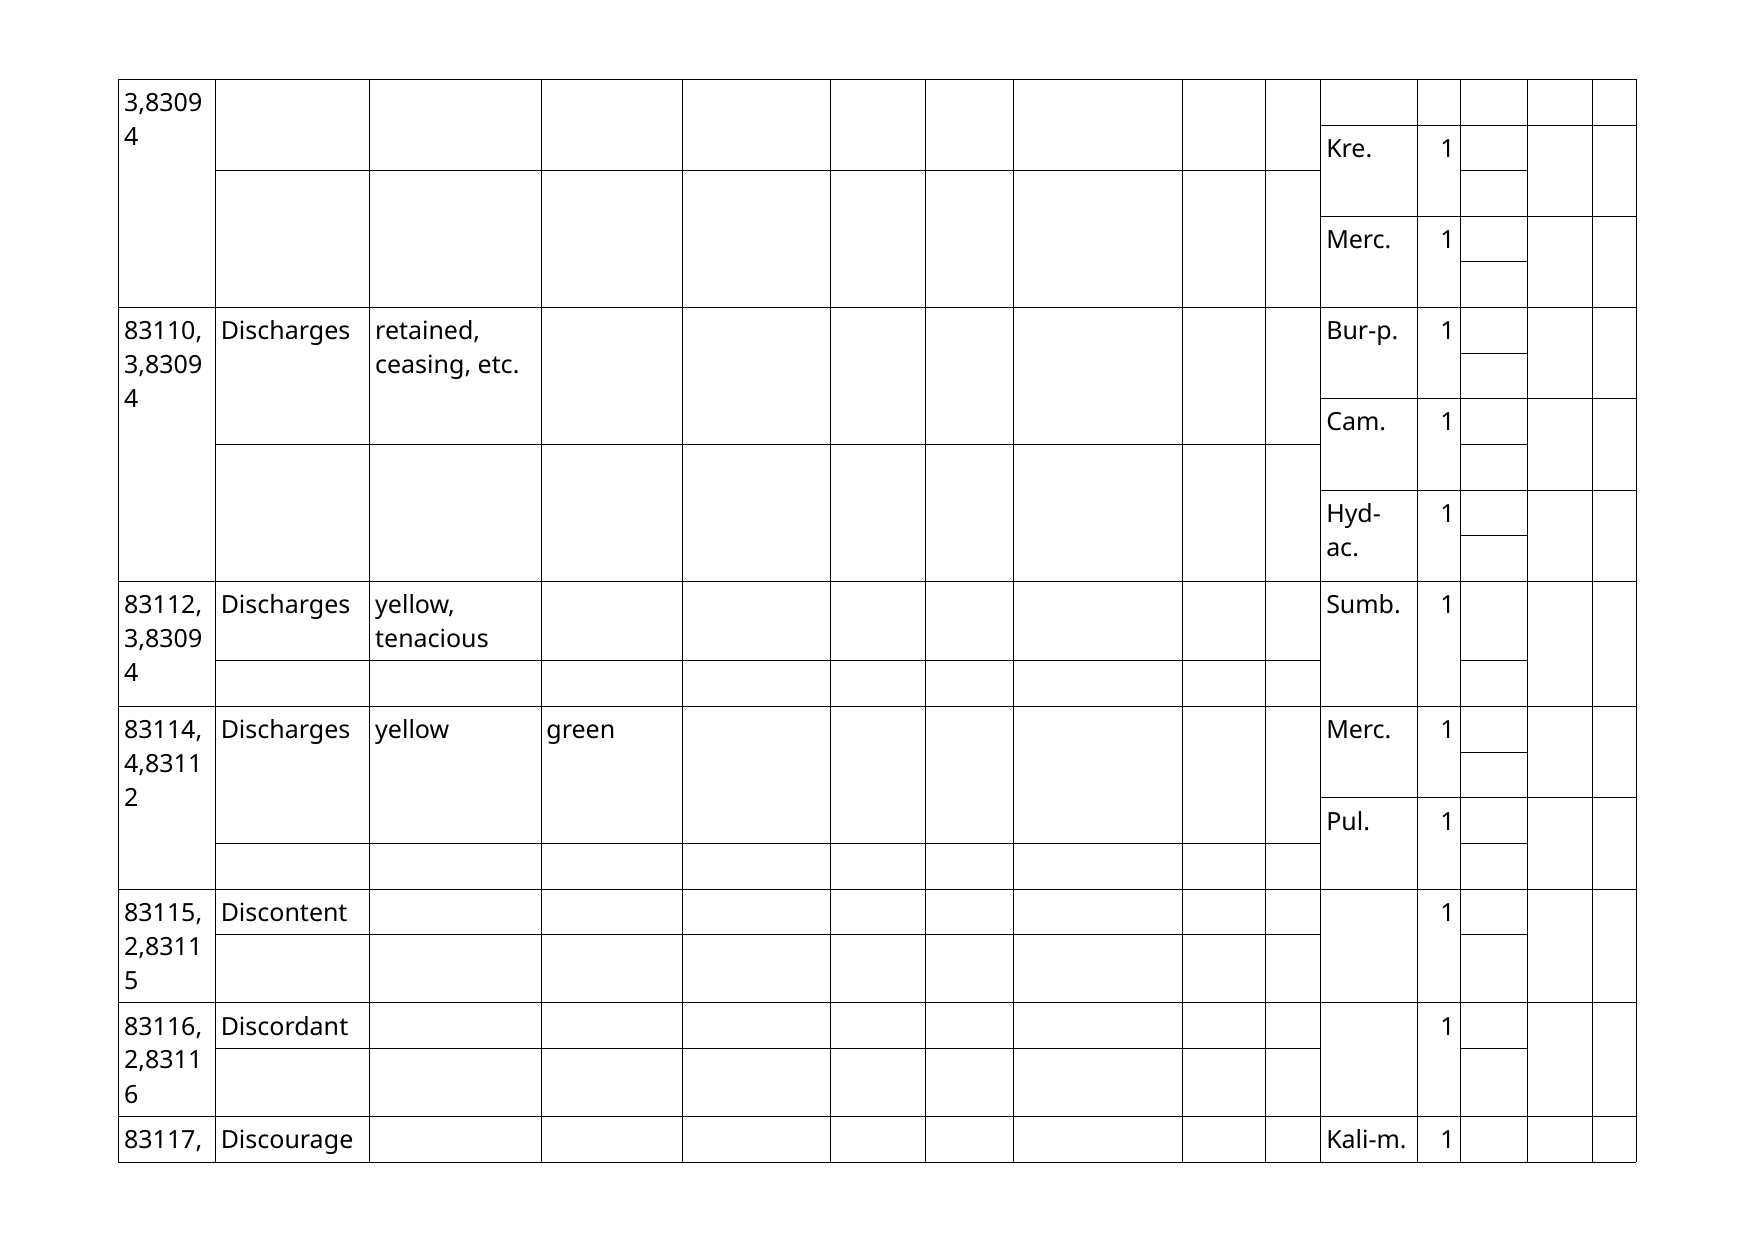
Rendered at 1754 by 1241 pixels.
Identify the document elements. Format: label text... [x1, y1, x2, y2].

table_cell [1014, 844, 1182, 888]
table_cell [1014, 661, 1182, 706]
table_cell [1461, 1003, 1527, 1048]
table_cell [683, 890, 830, 934]
table_cell [542, 1117, 682, 1162]
table_cell 1 [1418, 491, 1460, 581]
table_cell [1321, 1003, 1417, 1116]
table_cell [1183, 1003, 1265, 1048]
table_cell retained, ceasing, etc. [370, 308, 541, 444]
table_cell [1528, 308, 1592, 398]
table_cell [1593, 582, 1636, 706]
table_cell [926, 707, 1013, 843]
table_cell [926, 80, 1013, 170]
table_cell green [542, 707, 682, 843]
table_cell [1014, 445, 1182, 581]
table_cell [370, 80, 541, 170]
table_cell [542, 1003, 682, 1048]
table_cell [831, 1117, 925, 1162]
table_cell [926, 844, 1013, 888]
table_cell [1593, 890, 1636, 1002]
table_cell [1461, 1117, 1527, 1162]
table_cell [216, 935, 369, 1002]
table_cell [1593, 491, 1636, 581]
table_cell [542, 582, 682, 660]
table_cell 83112,3,83094 [119, 582, 215, 706]
table_cell [370, 445, 541, 581]
table_cell Merc. [1321, 707, 1417, 797]
table_cell [683, 1117, 830, 1162]
table_cell [1183, 1049, 1265, 1116]
table_cell [1183, 582, 1265, 660]
table_cell [1183, 707, 1265, 843]
table_cell [831, 707, 925, 843]
table_cell Pul. [1321, 798, 1417, 888]
table_cell Merc. [1321, 217, 1417, 307]
table_cell [1593, 399, 1636, 489]
table_cell [1266, 1117, 1320, 1162]
table_cell [1593, 1003, 1636, 1116]
table_cell [1461, 445, 1527, 489]
table_cell [1528, 1003, 1592, 1116]
table_cell 83115,2,83115 [119, 890, 215, 1002]
table_cell [1461, 262, 1527, 307]
table_cell [831, 844, 925, 888]
table_cell [683, 707, 830, 843]
table_cell 1 [1418, 308, 1460, 398]
table_cell 1 [1418, 126, 1460, 216]
table_cell [1014, 1003, 1182, 1048]
table_cell [926, 171, 1013, 307]
table_cell [1266, 890, 1320, 934]
table_cell [216, 171, 369, 307]
table_cell [831, 935, 925, 1002]
table_cell [1266, 1003, 1320, 1048]
table_cell [926, 308, 1013, 444]
table_cell [1461, 935, 1527, 1002]
table_cell [1266, 844, 1320, 888]
table_cell [1183, 661, 1265, 706]
table_cell 1 [1418, 582, 1460, 706]
table_cell [926, 1003, 1013, 1048]
table_cell Hyd- ac. [1321, 491, 1417, 581]
table_cell [926, 935, 1013, 1002]
table_cell [1528, 707, 1592, 797]
table_cell 1 [1418, 217, 1460, 307]
table_cell [683, 1049, 830, 1116]
table_cell [1461, 844, 1527, 888]
table_cell 83116,2,83116 [119, 1003, 215, 1116]
table_cell [683, 844, 830, 888]
table_cell [542, 844, 682, 888]
table_cell [1461, 536, 1527, 581]
table_cell [683, 308, 830, 444]
table_cell Discharges [216, 308, 369, 444]
table_cell [1528, 399, 1592, 489]
table_cell Cam. [1321, 399, 1417, 489]
table_cell [683, 582, 830, 660]
table_cell yellow [370, 707, 541, 843]
table_cell [1266, 308, 1320, 444]
table_cell [1014, 707, 1182, 843]
table_cell [926, 582, 1013, 660]
table_cell [1183, 890, 1265, 934]
table_cell [1014, 935, 1182, 1002]
table_cell [1266, 935, 1320, 1002]
table_cell [370, 1003, 541, 1048]
table_cell [831, 80, 925, 170]
table_cell [831, 661, 925, 706]
table_cell [1014, 1117, 1182, 1162]
table_cell [1014, 582, 1182, 660]
table_cell [1461, 80, 1527, 124]
table_cell [831, 1003, 925, 1048]
table_cell [370, 890, 541, 934]
table_cell [683, 80, 830, 170]
table_cell [1461, 798, 1527, 843]
table_cell Discharges [216, 707, 369, 843]
table_cell [831, 582, 925, 660]
table_cell [831, 308, 925, 444]
table_cell [1461, 399, 1527, 444]
table_cell [1418, 80, 1460, 124]
table_cell [1528, 126, 1592, 216]
table_cell [683, 935, 830, 1002]
table_cell Discordant [216, 1003, 369, 1048]
table_cell [1183, 935, 1265, 1002]
table_cell [1461, 171, 1527, 216]
table_cell [1014, 80, 1182, 170]
table_cell 3,83094 [119, 80, 215, 307]
table_cell [1014, 1049, 1182, 1116]
table_cell [1461, 354, 1527, 398]
table_cell [1461, 217, 1527, 261]
table_cell [926, 1049, 1013, 1116]
table_cell Discourage [216, 1117, 369, 1162]
table_cell 1 [1418, 798, 1460, 888]
table_cell [831, 445, 925, 581]
table_cell 1 [1418, 707, 1460, 797]
table_cell [1528, 217, 1592, 307]
table_cell 83110,3,83094 [119, 308, 215, 581]
table_cell [1461, 707, 1527, 752]
table_cell Kre. [1321, 126, 1417, 216]
table_cell [1461, 1049, 1527, 1116]
table_cell [542, 308, 682, 444]
table_cell 1 [1418, 399, 1460, 489]
table_cell [1014, 890, 1182, 934]
table_cell 1 [1418, 890, 1460, 1002]
table_cell [1266, 1049, 1320, 1116]
table_cell [1183, 445, 1265, 581]
table_cell [1461, 753, 1527, 797]
table_cell [1593, 308, 1636, 398]
table_cell [1528, 798, 1592, 888]
table_cell [926, 890, 1013, 934]
table_cell 83114,4,83112 [119, 707, 215, 888]
table_cell Kali-m. [1321, 1117, 1417, 1162]
table_cell [216, 844, 369, 888]
table_cell [1593, 126, 1636, 216]
table_cell [926, 661, 1013, 706]
table_cell [1266, 707, 1320, 843]
table_cell [683, 445, 830, 581]
table_cell [542, 661, 682, 706]
table_cell [216, 80, 369, 170]
table_cell [1183, 1117, 1265, 1162]
table_cell [542, 445, 682, 581]
table_cell Sumb. [1321, 582, 1417, 706]
table_cell [1183, 80, 1265, 170]
table_cell [1461, 890, 1527, 934]
table_cell [926, 1117, 1013, 1162]
table_cell [542, 80, 682, 170]
table_cell [831, 171, 925, 307]
table_cell [216, 1049, 369, 1116]
table_cell [1528, 491, 1592, 581]
table_cell [1014, 308, 1182, 444]
table_cell [1266, 171, 1320, 307]
table_cell [1321, 80, 1417, 124]
table_cell [542, 171, 682, 307]
table_cell [1183, 308, 1265, 444]
table_cell [1461, 661, 1527, 706]
table_cell Discharges [216, 582, 369, 660]
table_cell 1 [1418, 1003, 1460, 1116]
table_cell [1593, 1117, 1636, 1162]
table_cell [1266, 445, 1320, 581]
table_cell [1266, 661, 1320, 706]
table_cell 1 [1418, 1117, 1460, 1162]
table_cell [1461, 582, 1527, 660]
table_cell [1183, 171, 1265, 307]
table_cell [1461, 308, 1527, 353]
table_cell [1593, 707, 1636, 797]
table_cell [1593, 80, 1636, 124]
table_cell [542, 890, 682, 934]
table_cell [1528, 890, 1592, 1002]
table_cell [1014, 171, 1182, 307]
table_cell [1593, 217, 1636, 307]
table_cell [370, 935, 541, 1002]
table_cell [370, 844, 541, 888]
table_cell [1321, 890, 1417, 1002]
table_cell [370, 171, 541, 307]
table_cell [683, 1003, 830, 1048]
table_cell [1528, 80, 1592, 124]
table_cell [831, 1049, 925, 1116]
table_cell Bur-p. [1321, 308, 1417, 398]
table_cell yellow, tenacious [370, 582, 541, 660]
table_cell [1266, 80, 1320, 170]
table_cell [1593, 798, 1636, 888]
table_cell [1461, 126, 1527, 170]
table_cell [1461, 491, 1527, 535]
table_cell [1183, 844, 1265, 888]
table_cell [370, 1049, 541, 1116]
table_cell [1266, 582, 1320, 660]
table_cell [216, 661, 369, 706]
table_cell [1528, 582, 1592, 706]
table_cell [370, 1117, 541, 1162]
table_cell [926, 445, 1013, 581]
table_cell [542, 1049, 682, 1116]
table_cell Discontent [216, 890, 369, 934]
table_cell [831, 890, 925, 934]
table_cell 83117, [119, 1117, 215, 1162]
table_cell [683, 171, 830, 307]
table_cell [1528, 1117, 1592, 1162]
table_cell [542, 935, 682, 1002]
table_cell [683, 661, 830, 706]
table_cell [216, 445, 369, 581]
table_cell [370, 661, 541, 706]
